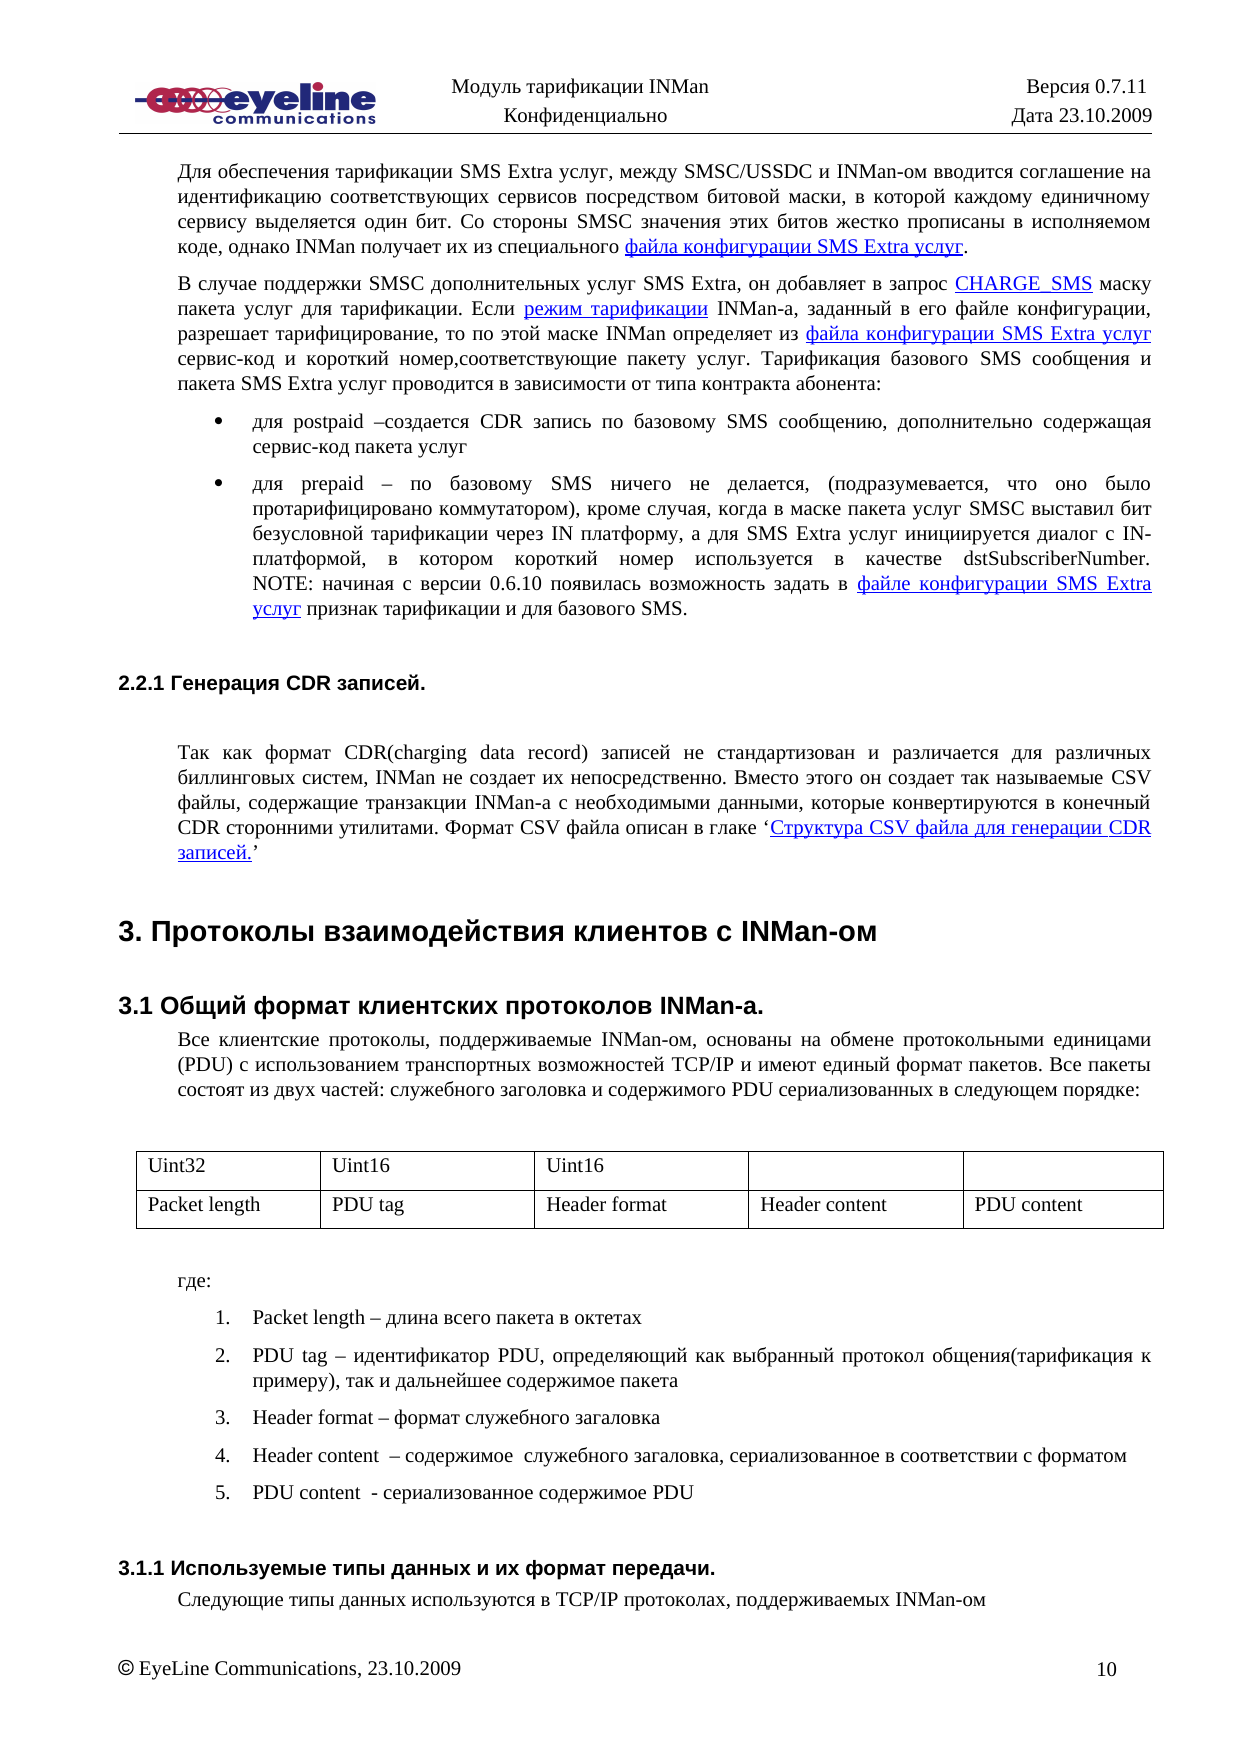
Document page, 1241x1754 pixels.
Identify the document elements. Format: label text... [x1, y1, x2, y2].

subtitle Общий формат клиентских протоколов INMan-a. [118, 991, 1151, 1020]
subtitle Протоколы взаимодействия клиентов с INMan-ом [118, 914, 1151, 947]
subtitle Генерация CDR записей. [118, 670, 1151, 695]
table_cell Header content [749, 1191, 963, 1228]
table_cell PDU tag [321, 1191, 534, 1228]
table_header [964, 1152, 1163, 1190]
table_header [749, 1152, 963, 1190]
text В случае поддержки SMSC дополнительных услуг SMS Extra, он добавляет в запрос CHARGE_SMS маску пакета услуг для тарификации. Если режим тарификации INMan-a, заданный в его файле конфигурации, разрешает тарифицирование, то по этой маске INMan определяет из файла конфигурации SMS Extra услуг сервис-код и короткий номер,соответствующие пакету услуг. Тарификация базового SMS сообщения и пакета SMS Extra услуг проводится в зависимости от типа контракта абонента: [177, 270, 1151, 395]
table_cell PDU content [964, 1191, 1163, 1228]
list PDU tag – идентификатор PDU, определяющий как выбранный протокол общения(тарификация к примеру), так и дальнейшее содержимое пакета [215, 1342, 1151, 1392]
list Packet length – длина всего пакета в октетах [215, 1304, 1151, 1329]
table_cell Packet length [137, 1191, 320, 1228]
text Для обеспечения тарификации SMS Extra услуг, между SMSC/USSDC и INMan-ом вводится соглашение на идентификацию соответствующих сервисов посредством битовой маски, в которой каждому единичному сервису выделяется один бит. Со стороны SMSC значения этих битов жестко прописаны в исполняемом коде, однако INMan получает их из специального файла конфигурации SMS Extra услуг. [177, 158, 1151, 258]
list для postpaid –создается CDR запись по базовому SMS сообщению, дополнительно содержащая сервис-код пакета услуг [215, 408, 1151, 458]
text Следующие типы данных используются в TCP/IP протоколах, поддерживаемых INMan-ом [177, 1586, 1151, 1611]
text Все клиентские протоколы, поддерживаемые INMan-ом, основаны на обмене протокольными единицами (PDU) с использованием транспортных возможностей TCP/IP и имеют единый формат пакетов. Все пакеты состоят из двух частей: служебного заголовка и содержимого PDU сериализованных в следующем порядке: [177, 1026, 1151, 1101]
list PDU content - сериализованное содержимое PDU [215, 1479, 1151, 1504]
table_header Uint16 [535, 1152, 748, 1190]
table_header Uint16 [321, 1152, 534, 1190]
list для prepaid – по базовому SMS ничего не делается, (подразумевается, что оно было протарифицировано коммутатором), кроме случая, когда в маске пакета услуг SMSC выставил бит безусловной тарификации через IN платформу, а для SMS Extra услуг инициируется диалог с IN-платформой, в котором короткий номер используется в качестве dstSubscriberNumber. NOTE: начиная с версии 0.6.10 появилась возможность задать в файле конфигурации SMS Extra услуг признак тарификации и для базового SMS. [215, 470, 1151, 620]
picture [135, 82, 376, 124]
text Так как формат CDR(charging data record) записей не стандартизован и различается для различных биллинговых систем, INMan не создает их непосредственно. Вместо этого он создает так называемые CSV файлы, содержащие транзакции INMan-a с необходимыми данными, которые конвертируются в конечный CDR сторонними утилитами. Формат CSV файла описан в глаке ‘Структура CSV файла для генерации CDR записей.’ [177, 739, 1151, 864]
table_header Uint32 [137, 1152, 320, 1190]
list Header content – содержимое служебного загаловка, сериализованное в соответствии с форматом [215, 1442, 1151, 1467]
text где: [177, 1267, 1151, 1292]
table_cell Header format [535, 1191, 748, 1228]
subtitle Используемые типы данных и их формат передачи. [118, 1554, 1151, 1579]
list Header format – формат служебного загаловка [215, 1404, 1151, 1429]
